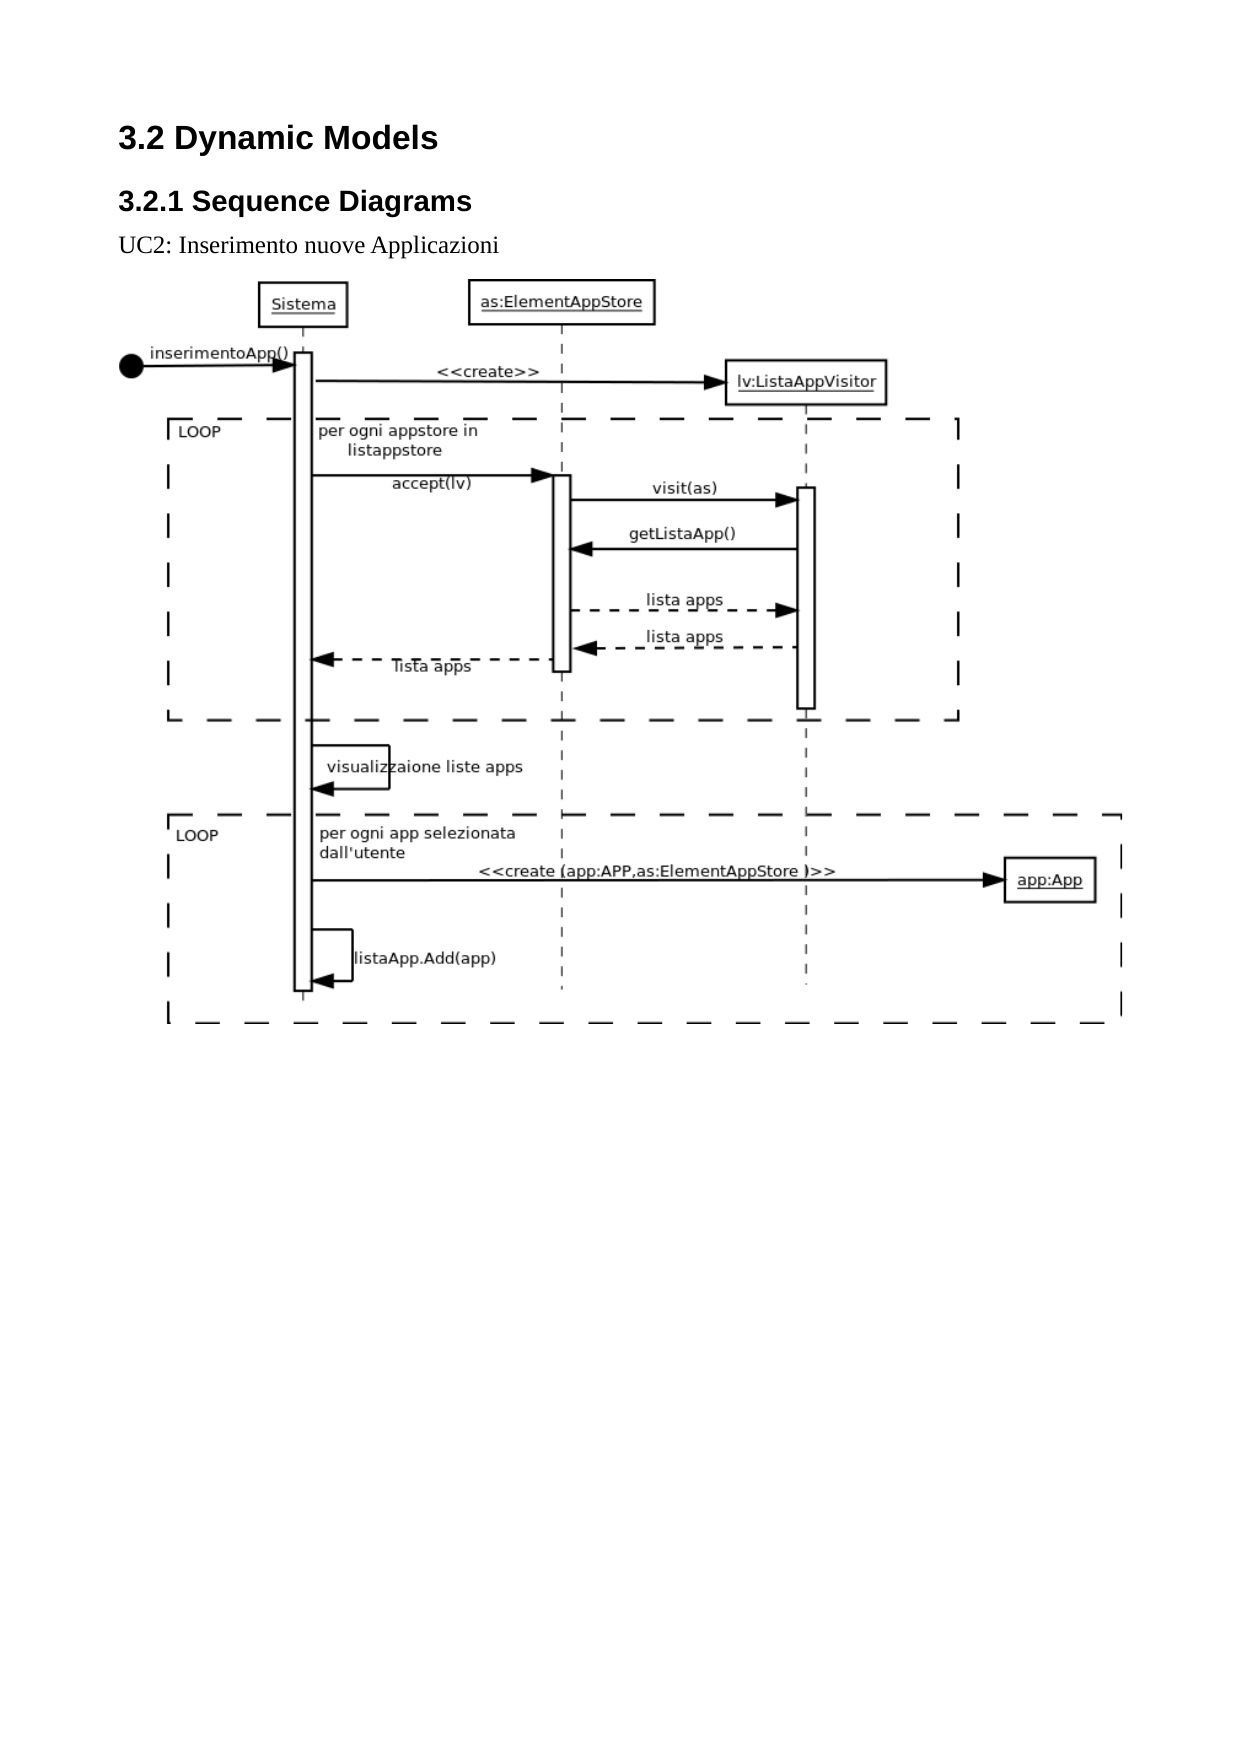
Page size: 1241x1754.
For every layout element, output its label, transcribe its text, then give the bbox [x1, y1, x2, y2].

subtitle 3.2 Dynamic Models [118, 118, 1122, 157]
picture [118, 279, 1123, 1024]
text UC2: Inserimento nuove Applicazioni [118, 230, 1122, 259]
subtitle 3.2.1 Sequence Diagrams [118, 184, 1122, 218]
